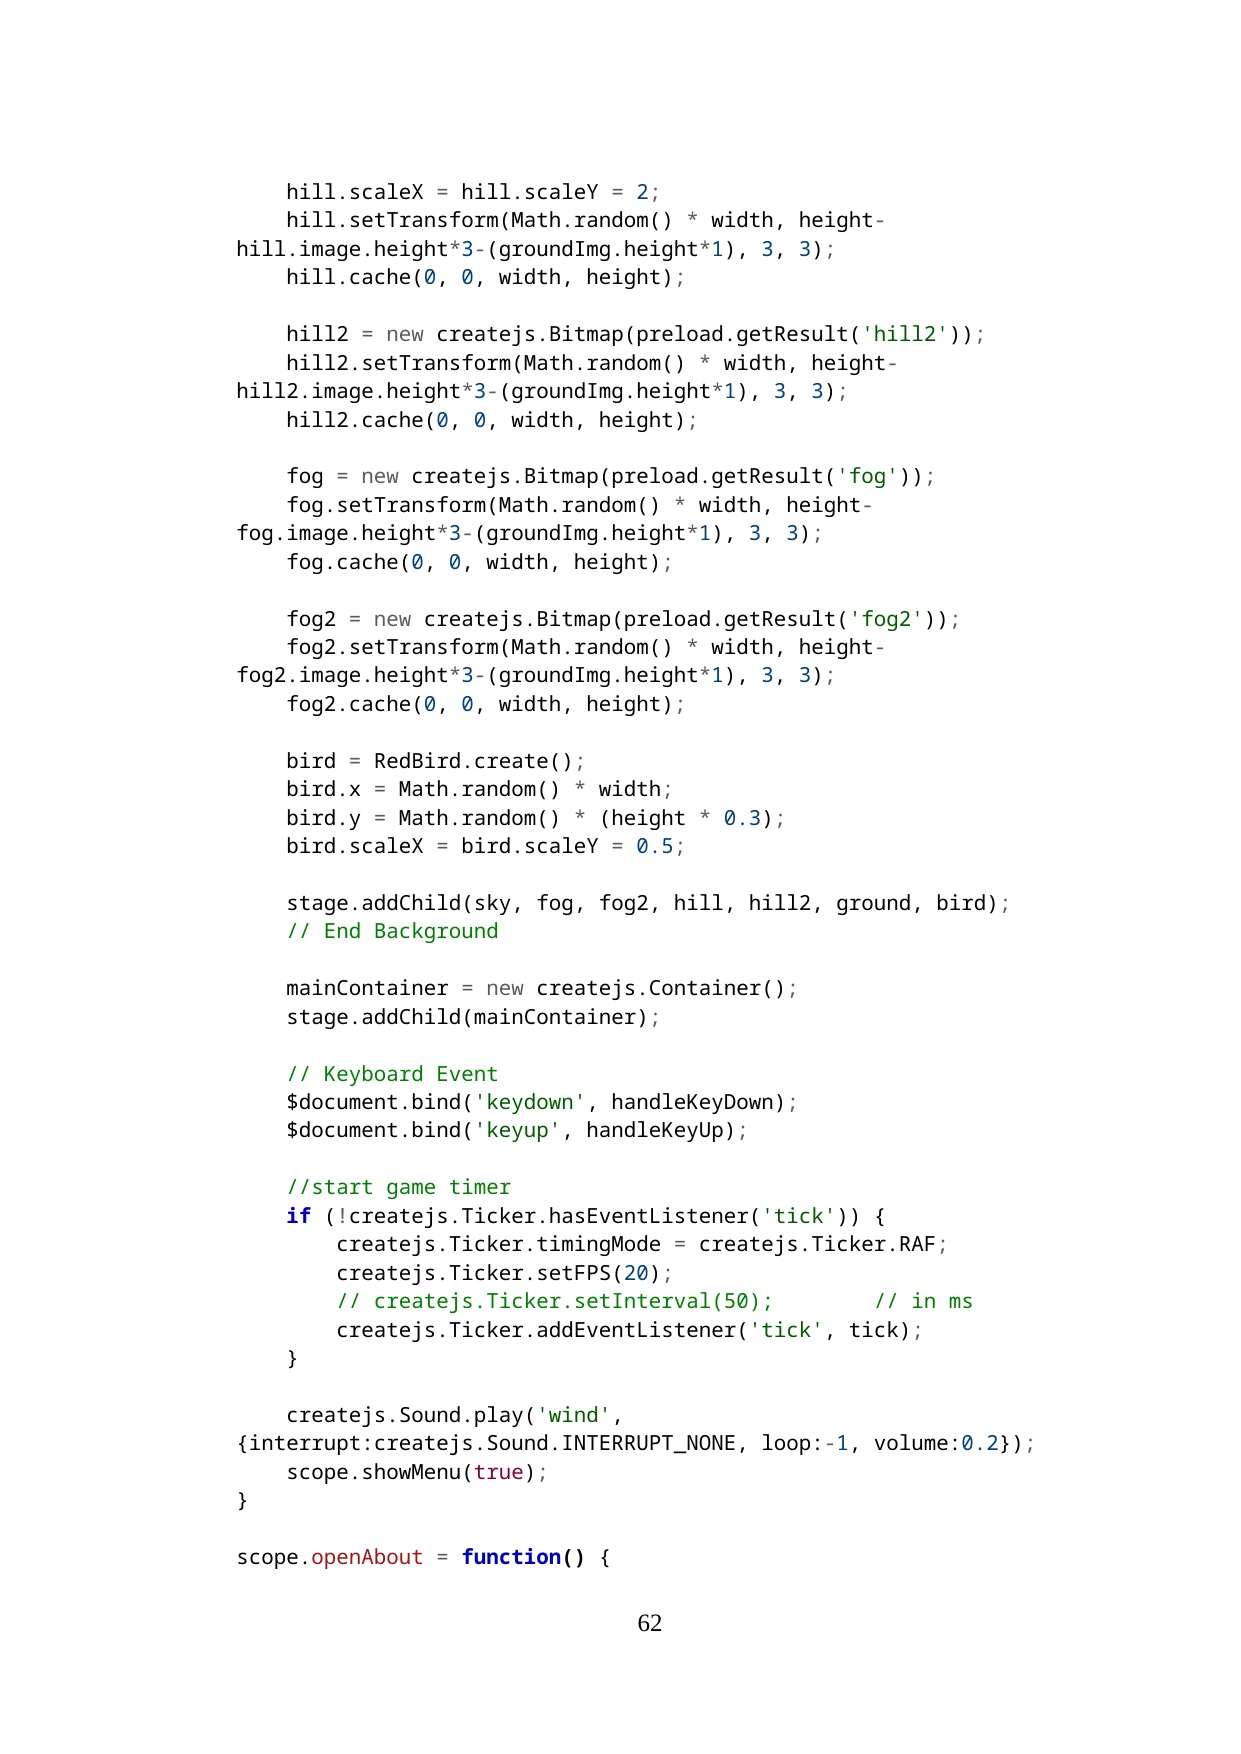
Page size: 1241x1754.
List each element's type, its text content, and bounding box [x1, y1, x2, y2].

table_header hill.scaleX = hill.scaleY = 2; hill.setTransform(Math.random() * width, height-hill.image.height*3-(groundImg.height*1), 3, 3); hill.cache(0, 0, width, height); hill2 = new createjs.Bitmap(preload.getResult('hill2')); hill2.setTransform(Math.random() * width, height-hill2.image.height*3-(groundImg.height*1), 3, 3); hill2.cache(0, 0, width, height); fog = new createjs.Bitmap(preload.getResult('fog')); fog.setTransform(Math.random() * width, height-fog.image.height*3-(groundImg.height*1), 3, 3); fog.cache(0, 0, width, height); fog2 = new createjs.Bitmap(preload.getResult('fog2')); fog2.setTransform(Math.random() * width, height-fog2.image.height*3-(groundImg.height*1), 3, 3); fog2.cache(0, 0, width, height); bird = RedBird.create(); bird.x = Math.random() * width; bird.y = Math.random() * (height * 0.3); bird.scaleX = bird.scaleY = 0.5; stage.addChild(sky, fog, fog2, hill, hill2, ground, bird); // End Background mainContainer = new createjs.Container(); stage.addChild(mainContainer); // Keyboard Event $document.bind('keydown', handleKeyDown); $document.bind('keyup', handleKeyUp); //start game timer if (!createjs.Ticker.hasEventListener('tick')) { createjs.Ticker.timingMode = createjs.Ticker.RAF; createjs.Ticker.setFPS(20); // createjs.Ticker.setInterval(50); // in ms createjs.Ticker.addEventListener('tick', tick); } createjs.Sound.play('wind', {interrupt:createjs.Sound.INTERRUPT_NONE, loop:-1, volume:0.2}); scope.showMenu(true); } scope.openAbout = function() { [236, 177, 1063, 1571]
